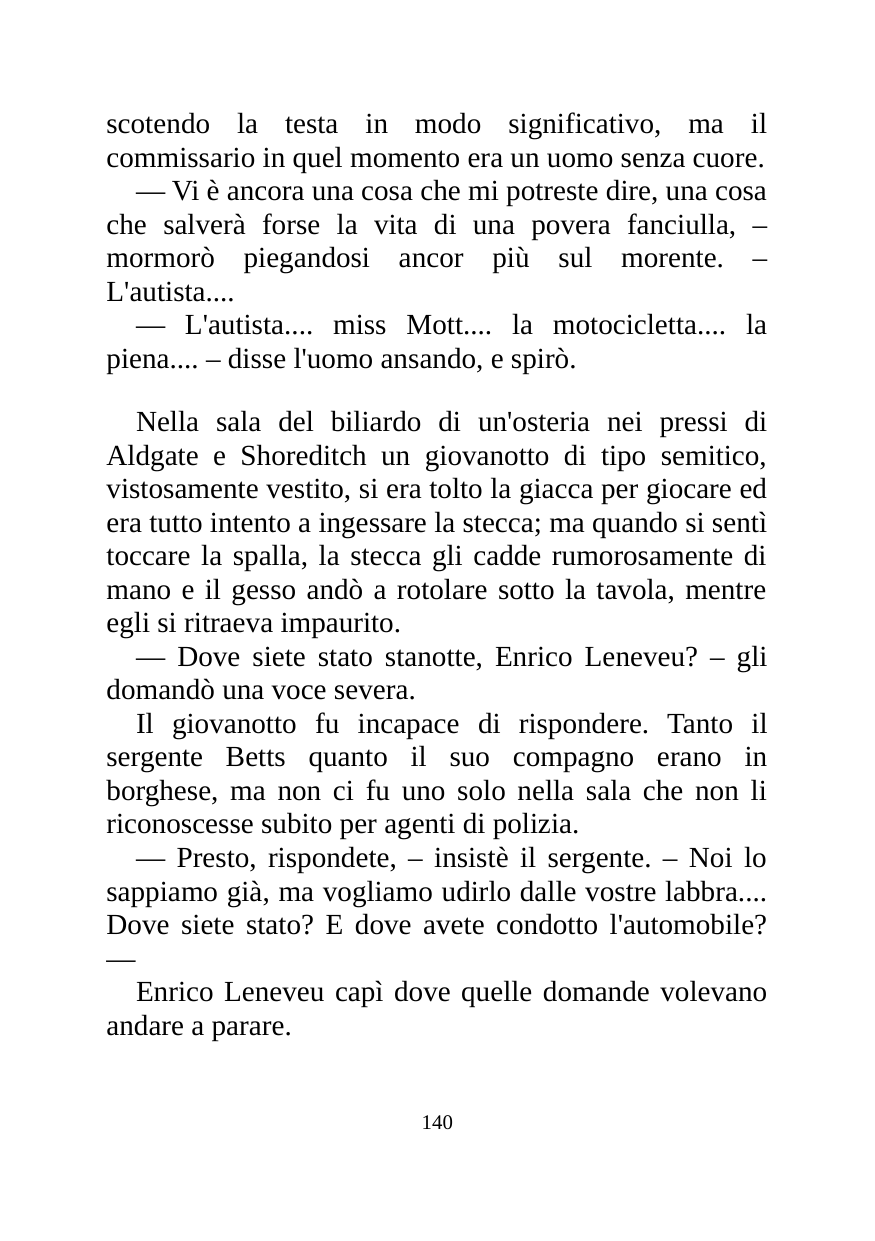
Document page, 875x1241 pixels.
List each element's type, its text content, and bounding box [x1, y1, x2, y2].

text Enrico Leneveu capì dove quelle domande volevano andare a parare. [106, 974, 768, 1041]
text — Dove siete stato stanotte, Enrico Leneveu? – gli domandò una voce severa. [106, 639, 768, 706]
text — Presto, rispondete, – insistè il sergente. – Noi lo sappiamo già, ma vogliamo udirlo dalle vostre labbra.... Dove siete stato? E dove avete condotto l'automobile? — [106, 840, 768, 974]
text — Vi è ancora una cosa che mi potreste dire, una cosa che salverà forse la vita di una povera fanciulla, – mormorò piegandosi ancor più sul morente. – L'autista.... [106, 173, 768, 307]
text — L'autista.... miss Mott.... la motocicletta.... la piena.... – disse l'uomo ansando, e spirò. [106, 307, 768, 374]
text Il giovanotto fu incapace di rispondere. Tanto il sergente Betts quanto il suo compagno erano in borghese, ma non ci fu uno solo nella sala che non li riconoscesse subito per agenti di polizia. [106, 706, 768, 840]
text scotendo la testa in modo significativo, ma il commissario in quel momento era un uomo senza cuore. [106, 106, 768, 173]
text Nella sala del biliardo di un'osteria nei pressi di Aldgate e Shoreditch un giovanotto di tipo semitico, vistosamente vestito, si era tolto la giacca per giocare ed era tutto intento a ingessare la stecca; ma quando si sentì toccare la spalla, la stecca gli cadde rumorosamente di mano e il gesso andò a rotolare sotto la tavola, mentre egli si ritraeva impaurito. [106, 404, 768, 639]
